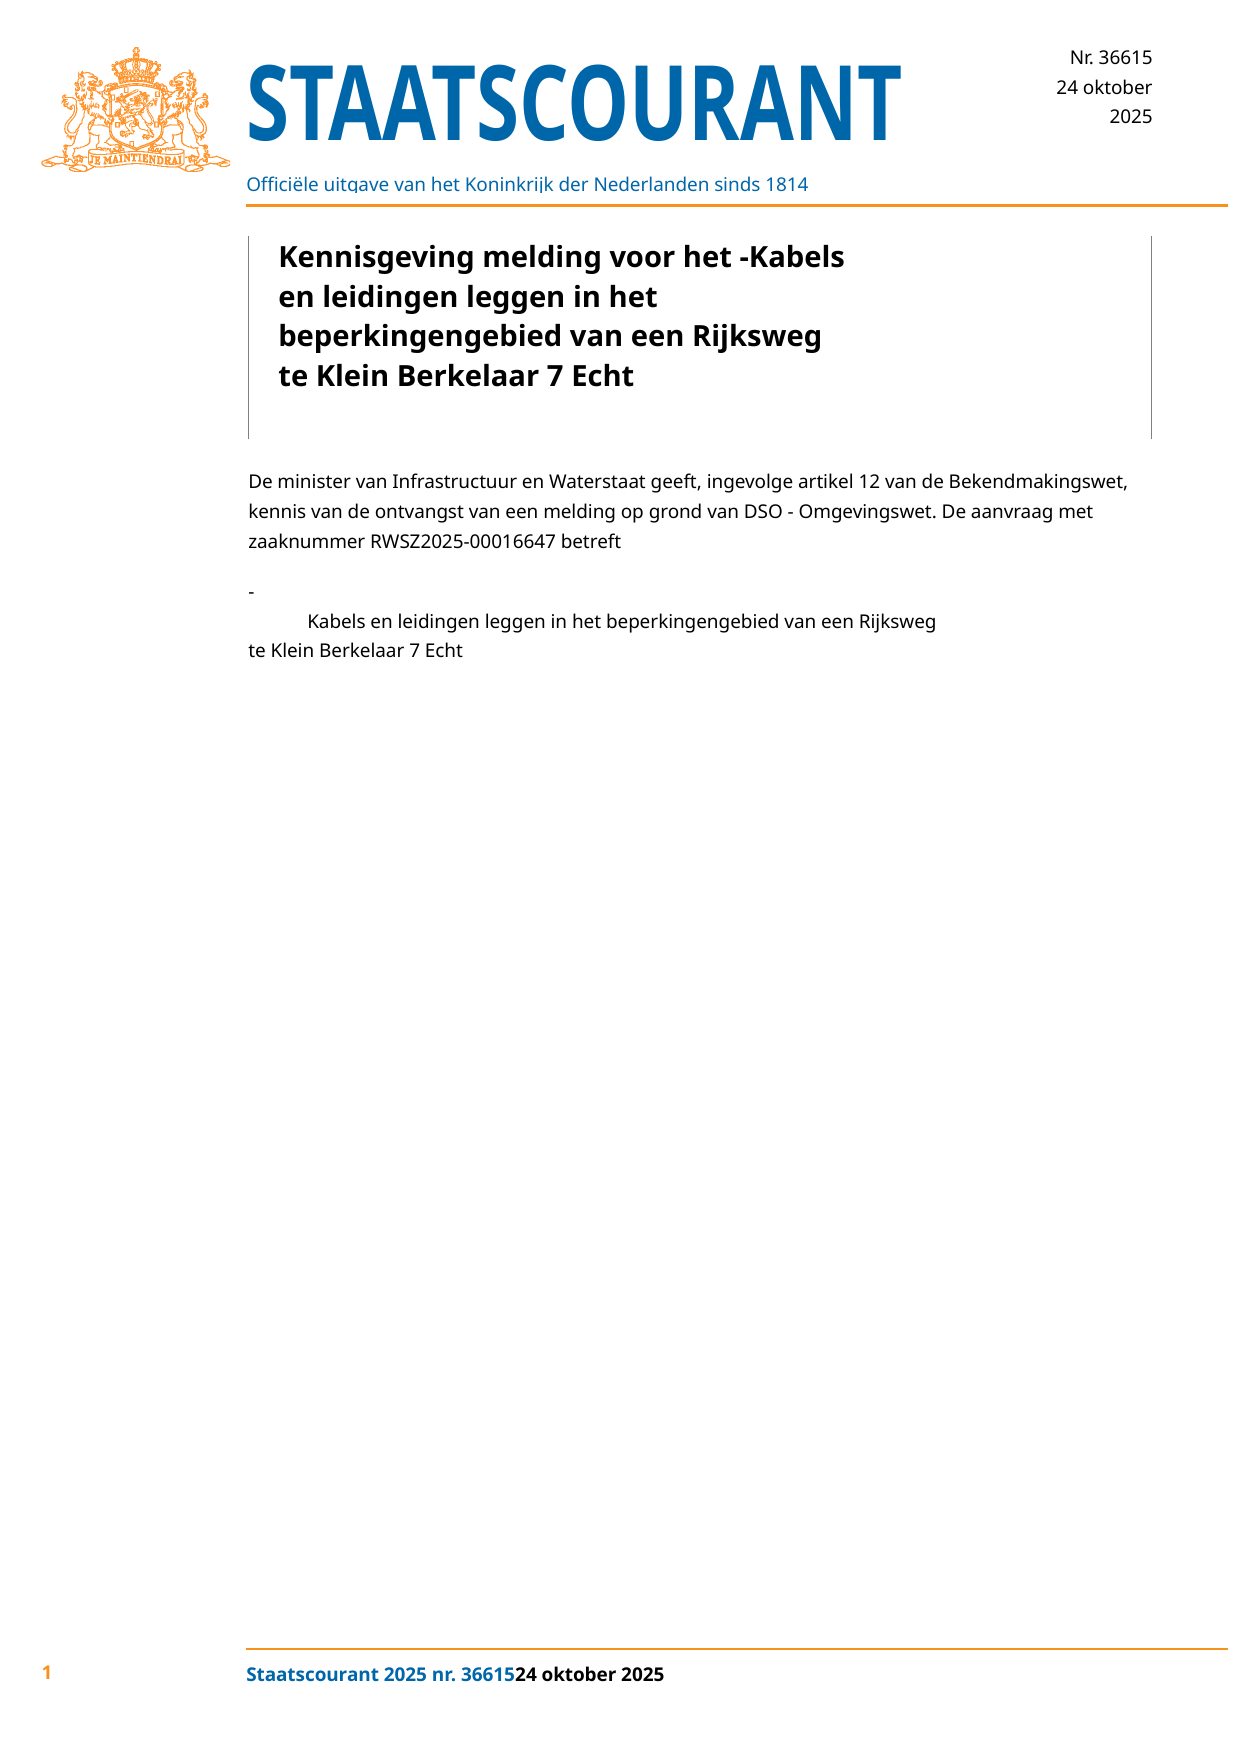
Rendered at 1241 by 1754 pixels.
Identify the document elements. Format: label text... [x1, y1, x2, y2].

picture [41, 47, 231, 172]
table_header [1090, 236, 1151, 413]
text te Klein Berkelaar 7 Echt [248, 637, 1152, 663]
picture [912, 236, 1090, 414]
table_header [850, 236, 912, 413]
table_header [850, 414, 1151, 439]
list Kabels en leidingen leggen in het beperkingengebied van een Rijksweg [248, 608, 1152, 633]
text De minister van Infrastructuur en Waterstaat geeft, ingevolge artikel 12 van de Bekendmakingswet, kennis van de ontvangst van een melding op grond van DSO - Omgevingswet. De aanvraag met zaaknummer RWSZ2025-00016647 betreft [248, 469, 1152, 553]
table_header Kennisgeving melding voor het -Kabels en leidingen leggen in het beperkingengebied van een Rijksweg te Klein Berkelaar 7 Echt [249, 236, 850, 439]
